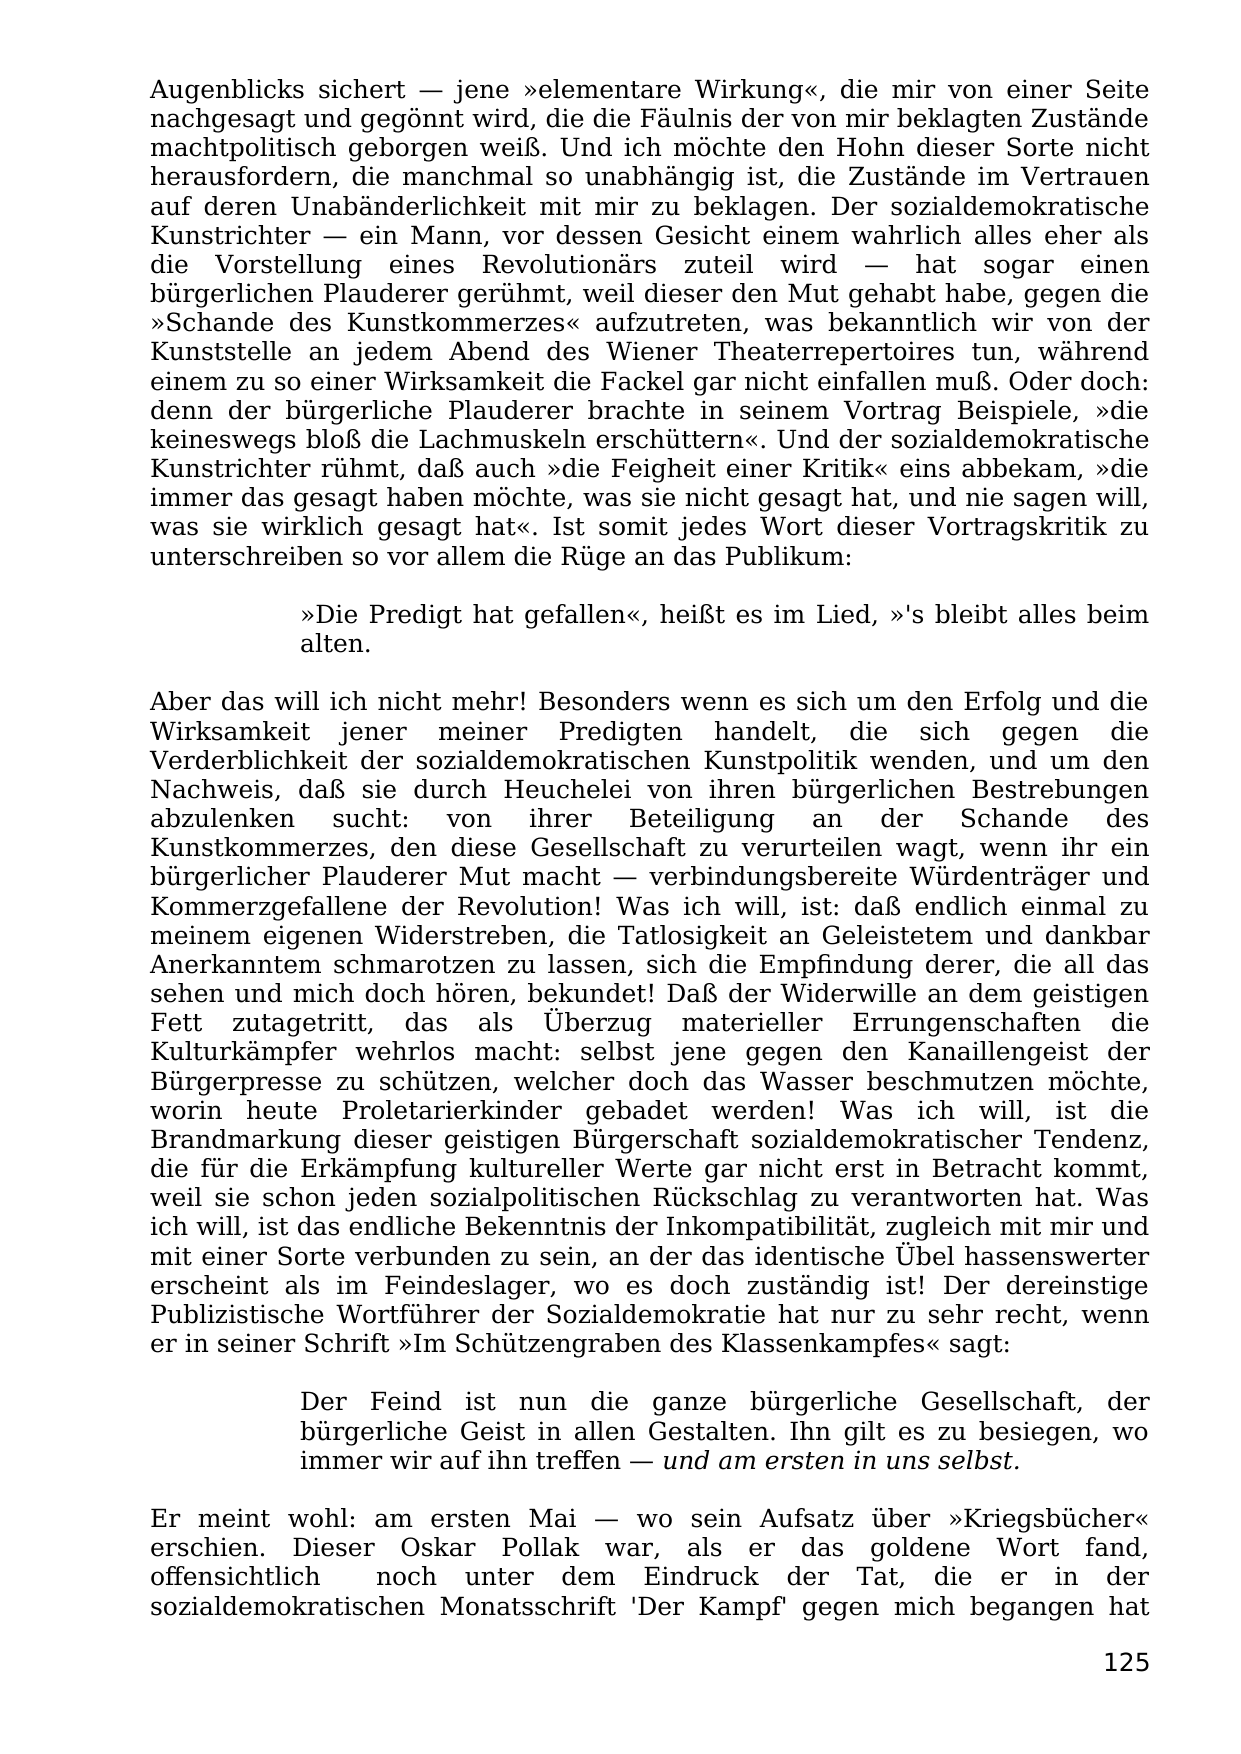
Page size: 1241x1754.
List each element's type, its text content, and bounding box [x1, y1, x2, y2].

text Er meint wohl: am ersten Mai — wo sein Aufsatz über »Kriegsbücher« erschien. Dieser Oskar Pollak war, als er das goldene Wort fand, offensichtlich noch unter dem Eindruck der Tat, die er in der sozialdemokratischen Monatsschrift 'Der Kampf' gegen mich begangen hat [150, 1504, 1151, 1621]
text »Die Predigt hat gefallen«, heißt es im Lied, »'s bleibt alles beim alten. [300, 600, 1151, 658]
text Aber das will ich nicht mehr! Besonders wenn es sich um den Erfolg und die Wirksamkeit jener meiner Predigten handelt, die sich gegen die Verderblichkeit der sozialdemokratischen Kunstpolitik wenden, und um den Nachweis, daß sie durch Heuchelei von ihren bürgerlichen Bestrebungen abzulenken sucht: von ihrer Beteiligung an der Schande des Kunstkommerzes, den diese Gesellschaft zu verurteilen wagt, wenn ihr ein bürgerlicher Plauderer Mut macht — verbindungsbereite Würdenträger und Kommerzgefallene der Revolution! Was ich will, ist: daß endlich einmal zu meinem eigenen Widerstreben, die Tatlosigkeit an Geleistetem und dankbar Anerkanntem schmarotzen zu lassen, sich die Empfindung derer, die all das sehen und mich doch hören, bekundet! Daß der Widerwille an dem geistigen Fett zutagetritt, das als Überzug materieller Errungenschaften die Kulturkämpfer wehrlos macht: selbst jene gegen den Kanaillengeist der Bürgerpresse zu schützen, welcher doch das Wasser beschmutzen möchte, worin heute Proletarierkinder gebadet werden! Was ich will, ist die Brandmarkung dieser geistigen Bürgerschaft sozialdemokratischer Tendenz, die für die Erkämpfung kultureller Werte gar nicht erst in Betracht kommt, weil sie schon jeden sozialpolitischen Rückschlag zu verantworten hat. Was ich will, ist das endliche Bekenntnis der Inkompatibilität, zugleich mit mir und mit einer Sorte verbunden zu sein, an der das identische Übel hassenswerter erscheint als im Feindeslager, wo es doch zuständig ist! Der dereinstige Publizistische Wortführer der Sozialdemokratie hat nur zu sehr recht, wenn er in seiner Schrift »Im Schützengraben des Klassenkampfes« sagt: [150, 687, 1151, 1358]
text Der Feind ist nun die ganze bürgerliche Gesellschaft, der bürgerliche Geist in allen Gestalten. Ihn gilt es zu besiegen, wo immer wir auf ihn treffen — und am ersten in uns selbst. [300, 1387, 1151, 1475]
text Augenblicks sichert — jene »elementare Wirkung«, die mir von einer Seite nachgesagt und gegönnt wird, die die Fäulnis der von mir beklagten Zustände machtpolitisch geborgen weiß. Und ich möchte den Hohn dieser Sorte nicht herausfordern, die manchmal so unabhängig ist, die Zustände im Vertrauen auf deren Unabänderlichkeit mit mir zu beklagen. Der sozialdemokratische Kunstrichter — ein Mann, vor dessen Gesicht einem wahrlich alles eher als die Vorstellung eines Revolutionärs zuteil wird — hat sogar einen bürgerlichen Plauderer gerühmt, weil dieser den Mut gehabt habe, gegen die »Schande des Kunstkommerzes« aufzutreten, was bekanntlich wir von der Kunststelle an jedem Abend des Wiener Theaterrepertoires tun, während einem zu so einer Wirksamkeit die Fackel gar nicht einfallen muß. Oder doch: denn der bürgerliche Plauderer brachte in seinem Vortrag Beispiele, »die keineswegs bloß die Lachmuskeln erschüttern«. Und der sozialdemokratische Kunstrichter rühmt, daß auch »die Feigheit einer Kritik« eins abbekam, »die immer das gesagt haben möchte, was sie nicht gesagt hat, und nie sagen will, was sie wirklich gesagt hat«. Ist somit jedes Wort dieser Vortragskritik zu unterschreiben so vor allem die Rüge an das Publikum: [150, 75, 1151, 571]
